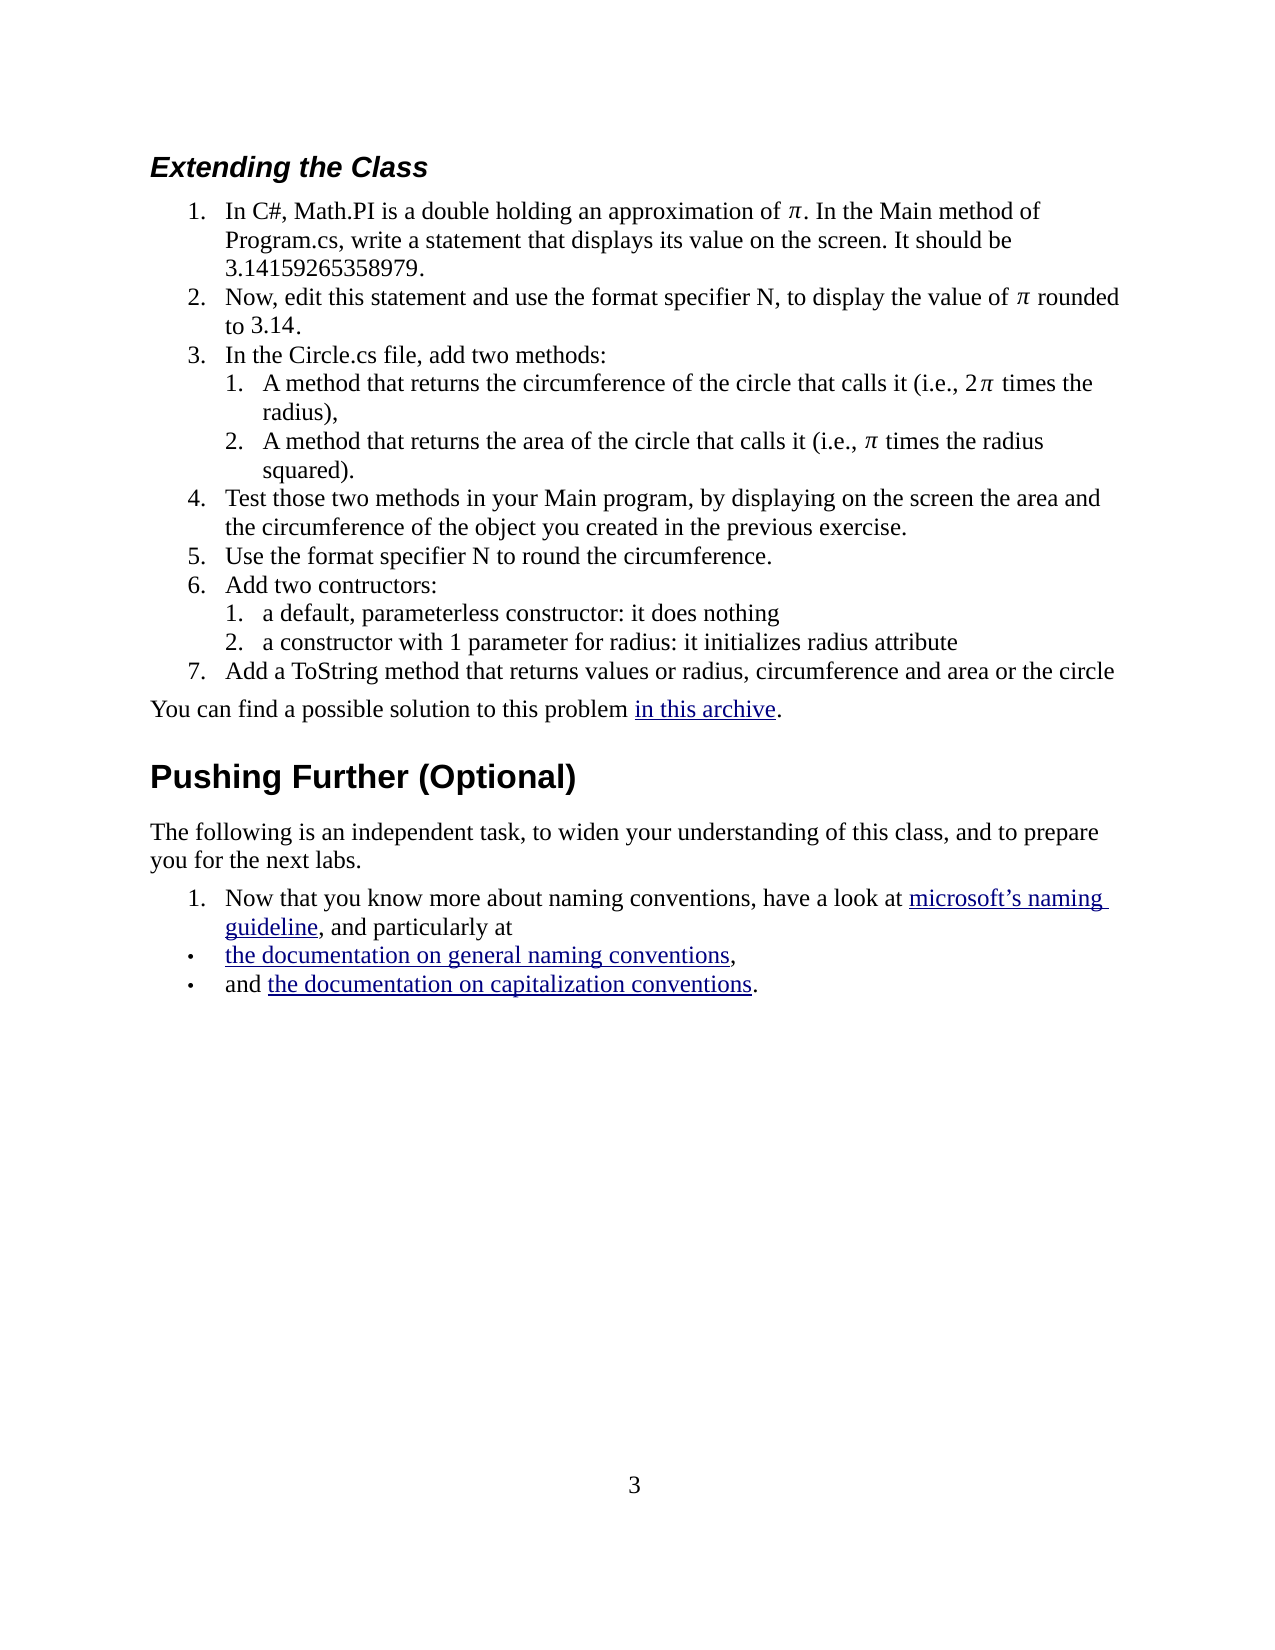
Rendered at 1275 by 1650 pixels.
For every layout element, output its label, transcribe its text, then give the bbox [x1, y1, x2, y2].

list Test those two methods in your Main program, by displaying on the screen the area and the circumference of the object you created in the previous exercise. [187, 483, 1125, 541]
subtitle Pushing Further (Optional) [150, 756, 1125, 795]
list a default, parameterless constructor: it does nothing [225, 598, 1125, 627]
list Now, edit this statement and use the format specifier N, to display the value of rounded to . [187, 282, 1125, 340]
list In the Circle.cs file, add two methods: [187, 340, 1125, 368]
list A method that returns the circumference of the circle that calls it (i.e., times the radius), [225, 368, 1125, 426]
list Now that you know more about naming conventions, have a look at microsoft’s naming guideline, and particularly at [187, 883, 1125, 941]
list Add a ToString method that returns values or radius, circumference and area or the circle [187, 656, 1125, 685]
list Add two contructors: [187, 570, 1125, 598]
list and the documentation on capitalization conventions. [187, 969, 1125, 998]
list In C#, Math.PI is a double holding an approximation of . In the Main method of Program.cs, write a statement that displays its value on the screen. It should be . [187, 196, 1125, 282]
list Use the format specifier N to round the circumference. [187, 541, 1125, 570]
list a constructor with 1 parameter for radius: it initializes radius attribute [225, 627, 1125, 656]
text You can find a possible solution to this problem in this archive. [150, 694, 1125, 722]
subtitle Extending the Class [150, 150, 1125, 183]
text The following is an independent task, to widen your understanding of this class, and to prepare you for the next labs. [150, 817, 1125, 874]
list the documentation on general naming conventions, [187, 941, 1125, 969]
list A method that returns the area of the circle that calls it (i.e., times the radius squared). [225, 426, 1125, 483]
